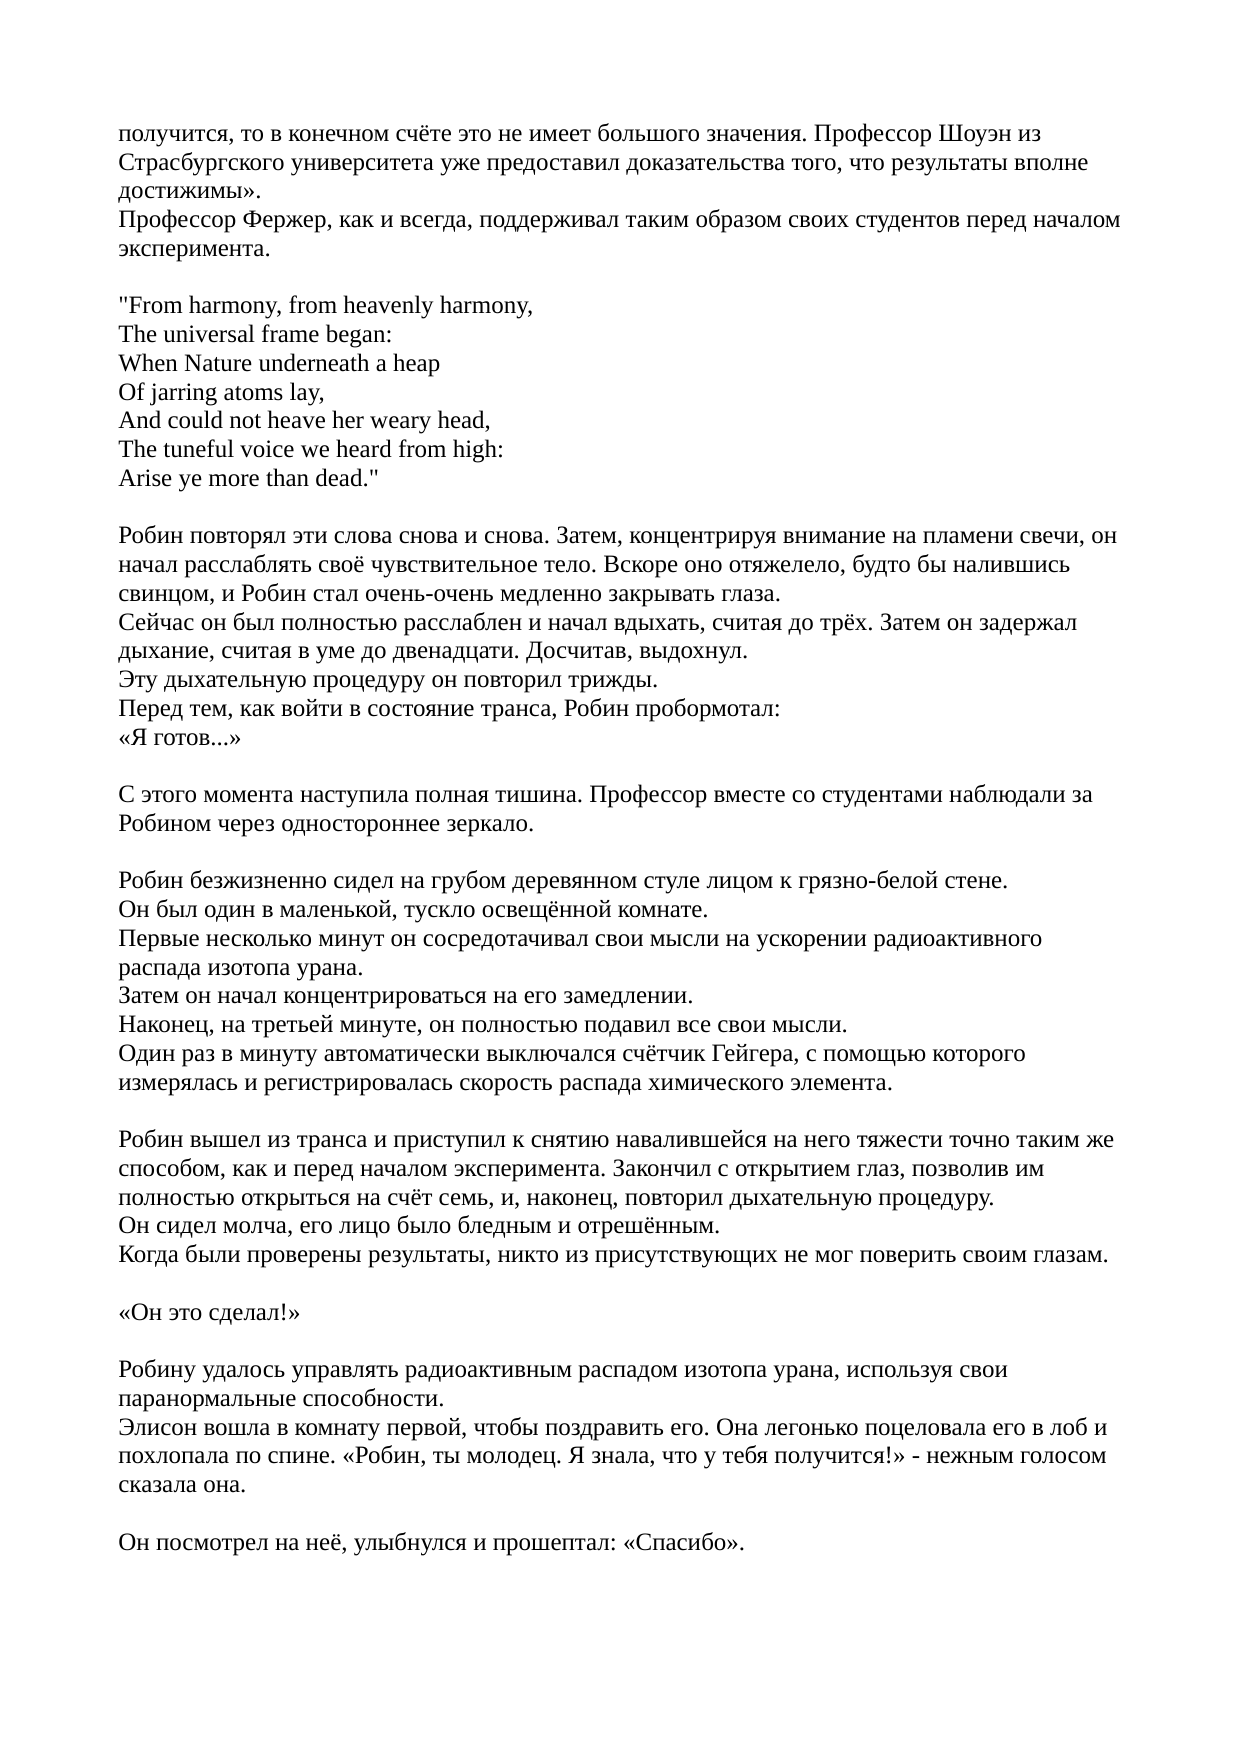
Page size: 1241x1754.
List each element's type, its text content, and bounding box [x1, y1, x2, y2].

text Наконец, на третьей минуте, он полностью подавил все свои мысли. [118, 1009, 1122, 1038]
text Of jarring atoms lay, [118, 377, 1122, 406]
text Он сидел молча, его лицо было бледным и отрешённым. [118, 1211, 1122, 1239]
text Эту дыхательную процедуру он повторил трижды. [118, 664, 1122, 693]
text Робин безжизненно сидел на грубом деревянном стуле лицом к грязно-белой стене. [118, 866, 1122, 894]
text And could not heave her weary head, [118, 406, 1122, 434]
text Робин повторял эти слова снова и снова. Затем, концентрируя внимание на пламени свечи, он начал расслаблять своё чувствительное тело. Вскоре оно отяжелело, будто бы налившись свинцом, и Робин стал очень-очень медленно закрывать глаза. [118, 521, 1122, 607]
text Профессор Фержер, как и всегда, поддерживал таким образом своих студентов перед началом эксперимента. [118, 204, 1122, 262]
text Робин вышел из транса и приступил к снятию навалившейся на него тяжести точно таким же способом, как и перед началом эксперимента. Закончил с открытием глаз, позволив им полностью открыться на счёт семь, и, наконец, повторил дыхательную процедуру. [118, 1124, 1122, 1211]
text Один раз в минуту автоматически выключался счётчик Гейгера, с помощью которого измерялась и регистрировалась скорость распада химического элемента. [118, 1038, 1122, 1096]
text Затем он начал концентрироваться на его замедлении. [118, 981, 1122, 1009]
text Элисон вошла в комнату первой, чтобы поздравить его. Она легонько поцеловала его в лоб и похлопала по спине. «Робин, ты молодец. Я знала, что у тебя получится!» - нежным голосом сказала она. [118, 1412, 1122, 1498]
text Сейчас он был полностью расслаблен и начал вдыхать, считая до трёх. Затем он задержал дыхание, считая в уме до двенадцати. Досчитав, выдохнул. [118, 607, 1122, 664]
text The universal frame began: [118, 319, 1122, 348]
text Он посмотрел на неё, улыбнулся и прошептал: «Спасибо». [118, 1527, 1122, 1556]
text When Nature underneath a heap [118, 348, 1122, 377]
text "From harmony, from heavenly harmony, [118, 291, 1122, 319]
text получится, то в конечном счёте это не имеет большого значения. Профессор Шоуэн из Страсбургского университета уже предоставил доказательства того, что результаты вполне достижимы». [118, 118, 1122, 204]
text Робину удалось управлять радиоактивным распадом изотопа урана, используя свои паранормальные способности. [118, 1354, 1122, 1412]
text «Он это сделал!» [118, 1297, 1122, 1326]
text «Я готов...» [118, 722, 1122, 751]
text С этого момента наступила полная тишина. Профессор вместе со студентами наблюдали за Робином через одностороннее зеркало. [118, 779, 1122, 837]
text Первые несколько минут он сосредотачивал свои мысли на ускорении радиоактивного распада изотопа урана. [118, 923, 1122, 981]
text The tuneful voice we heard from high: [118, 434, 1122, 463]
text Перед тем, как войти в состояние транса, Робин пробормотал: [118, 693, 1122, 722]
text Он был один в маленькой, тускло освещённой комнате. [118, 894, 1122, 923]
text Arise ye more than dead." [118, 463, 1122, 492]
text Когда были проверены результаты, никто из присутствующих не мог поверить своим глазам. [118, 1239, 1122, 1268]
